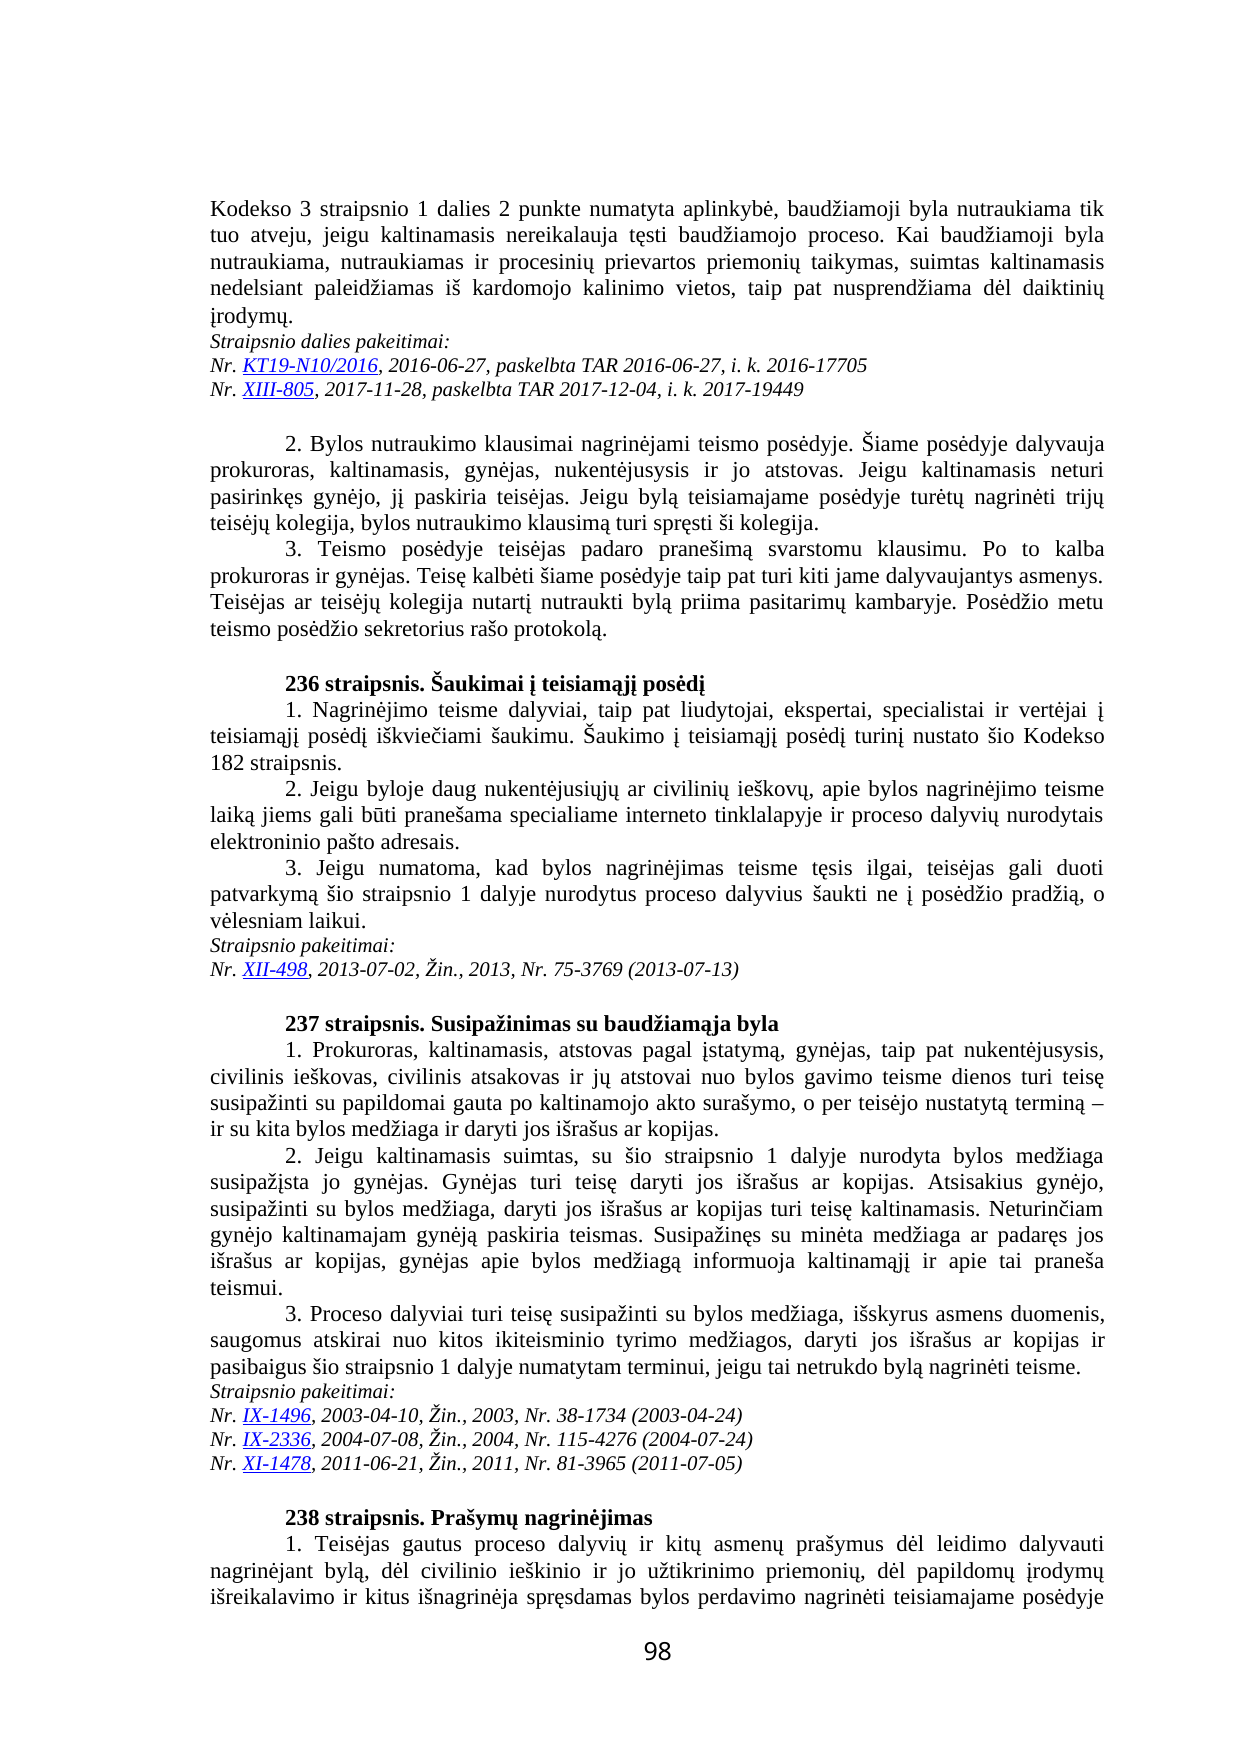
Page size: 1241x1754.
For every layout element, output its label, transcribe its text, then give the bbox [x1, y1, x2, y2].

text 236 straipsnis. Šaukimai į teisiamąjį posėdį [210, 670, 1106, 696]
text Straipsnio dalies pakeitimai: [210, 329, 1106, 353]
text Nr. IX-2336, 2004-07-08, Žin., 2004, Nr. 115-4276 (2004-07-24) [210, 1427, 1106, 1451]
text Kodekso 3 straipsnio 1 dalies 2 punkte numatyta aplinkybė, baudžiamoji byla nutraukiama tik tuo atveju, jeigu kaltinamasis nereikalauja tęsti baudžiamojo proceso. Kai baudžiamoji byla nutraukiama, nutraukiamas ir procesinių prievartos priemonių taikymas, suimtas kaltinamasis nedelsiant paleidžiamas iš kardomojo kalinimo vietos, taip pat nusprendžiama dėl daiktinių įrodymų. [210, 195, 1106, 329]
text 2. Jeigu byloje daug nukentėjusiųjų ar civilinių ieškovų, apie bylos nagrinėjimo teisme laiką jiems gali būti pranešama specialiame interneto tinklalapyje ir proceso dalyvių nurodytais elektroninio pašto adresais. [210, 775, 1106, 854]
text 1. Teisėjas gautus proceso dalyvių ir kitų asmenų prašymus dėl leidimo dalyvauti nagrinėjant bylą, dėl civilinio ieškinio ir jo užtikrinimo priemonių, dėl papildomų įrodymų išreikalavimo ir kitus išnagrinėja spręsdamas bylos perdavimo nagrinėti teisiamajame posėdyje [210, 1530, 1106, 1609]
text Nr. IX-1496, 2003-04-10, Žin., 2003, Nr. 38-1734 (2003-04-24) [210, 1403, 1106, 1427]
text Nr. XII-498, 2013-07-02, Žin., 2013, Nr. 75-3769 (2013-07-13) [210, 957, 1106, 981]
text 1. Prokuroras, kaltinamasis, atstovas pagal įstatymą, gynėjas, taip pat nukentėjusysis, civilinis ieškovas, civilinis atsakovas ir jų atstovai nuo bylos gavimo teisme dienos turi teisę susipažinti su papildomai gauta po kaltinamojo akto surašymo, o per teisėjo nustatytą terminą – ir su kita bylos medžiaga ir daryti jos išrašus ar kopijas. [210, 1036, 1106, 1142]
text 2. Bylos nutraukimo klausimai nagrinėjami teismo posėdyje. Šiame posėdyje dalyvauja prokuroras, kaltinamasis, gynėjas, nukentėjusysis ir jo atstovas. Jeigu kaltinamasis neturi pasirinkęs gynėjo, jį paskiria teisėjas. Jeigu bylą teisiamajame posėdyje turėtų nagrinėti trijų teisėjų kolegija, bylos nutraukimo klausimą turi spręsti ši kolegija. [210, 430, 1106, 536]
text 3. Teismo posėdyje teisėjas padaro pranešimą svarstomu klausimu. Po to kalba prokuroras ir gynėjas. Teisę kalbėti šiame posėdyje taip pat turi kiti jame dalyvaujantys asmenys. Teisėjas ar teisėjų kolegija nutartį nutraukti bylą priima pasitarimų kambaryje. Posėdžio metu teismo posėdžio sekretorius rašo protokolą. [210, 536, 1106, 641]
text Nr. KT19-N10/2016, 2016-06-27, paskelbta TAR 2016-06-27, i. k. 2016-17705 [210, 353, 1106, 377]
text 3. Jeigu numatoma, kad bylos nagrinėjimas teisme tęsis ilgai, teisėjas gali duoti patvarkymą šio straipsnio 1 dalyje nurodytus proceso dalyvius šaukti ne į posėdžio pradžią, o vėlesniam laikui. [210, 854, 1106, 933]
text 1. Nagrinėjimo teisme dalyviai, taip pat liudytojai, ekspertai, specialistai ir vertėjai į teisiamąjį posėdį iškviečiami šaukimu. Šaukimo į teisiamąjį posėdį turinį nustato šio Kodekso 182 straipsnis. [210, 696, 1106, 775]
text 3. Proceso dalyviai turi teisę susipažinti su bylos medžiaga, išskyrus asmens duomenis, saugomus atskirai nuo kitos ikiteisminio tyrimo medžiagos, daryti jos išrašus ar kopijas ir pasibaigus šio straipsnio 1 dalyje numatytam terminui, jeigu tai netrukdo bylą nagrinėti teisme. [210, 1300, 1106, 1379]
text Nr. XI-1478, 2011-06-21, Žin., 2011, Nr. 81-3965 (2011-07-05) [210, 1451, 1106, 1475]
text 238 straipsnis. Prašymų nagrinėjimas [210, 1504, 1106, 1530]
text 2. Jeigu kaltinamasis suimtas, su šio straipsnio 1 dalyje nurodyta bylos medžiaga susipažįsta jo gynėjas. Gynėjas turi teisę daryti jos išrašus ar kopijas. Atsisakius gynėjo, susipažinti su bylos medžiaga, daryti jos išrašus ar kopijas turi teisę kaltinamasis. Neturinčiam gynėjo kaltinamajam gynėją paskiria teismas. Susipažinęs su minėta medžiaga ar padaręs jos išrašus ar kopijas, gynėjas apie bylos medžiagą informuoja kaltinamąjį ir apie tai praneša teismui. [210, 1142, 1106, 1300]
text 237 straipsnis. Susipažinimas su baudžiamąja byla [210, 1010, 1106, 1036]
text Straipsnio pakeitimai: [210, 933, 1106, 957]
text Nr. XIII-805, 2017-11-28, paskelbta TAR 2017-12-04, i. k. 2017-19449 [210, 377, 1106, 401]
text Straipsnio pakeitimai: [210, 1379, 1106, 1403]
